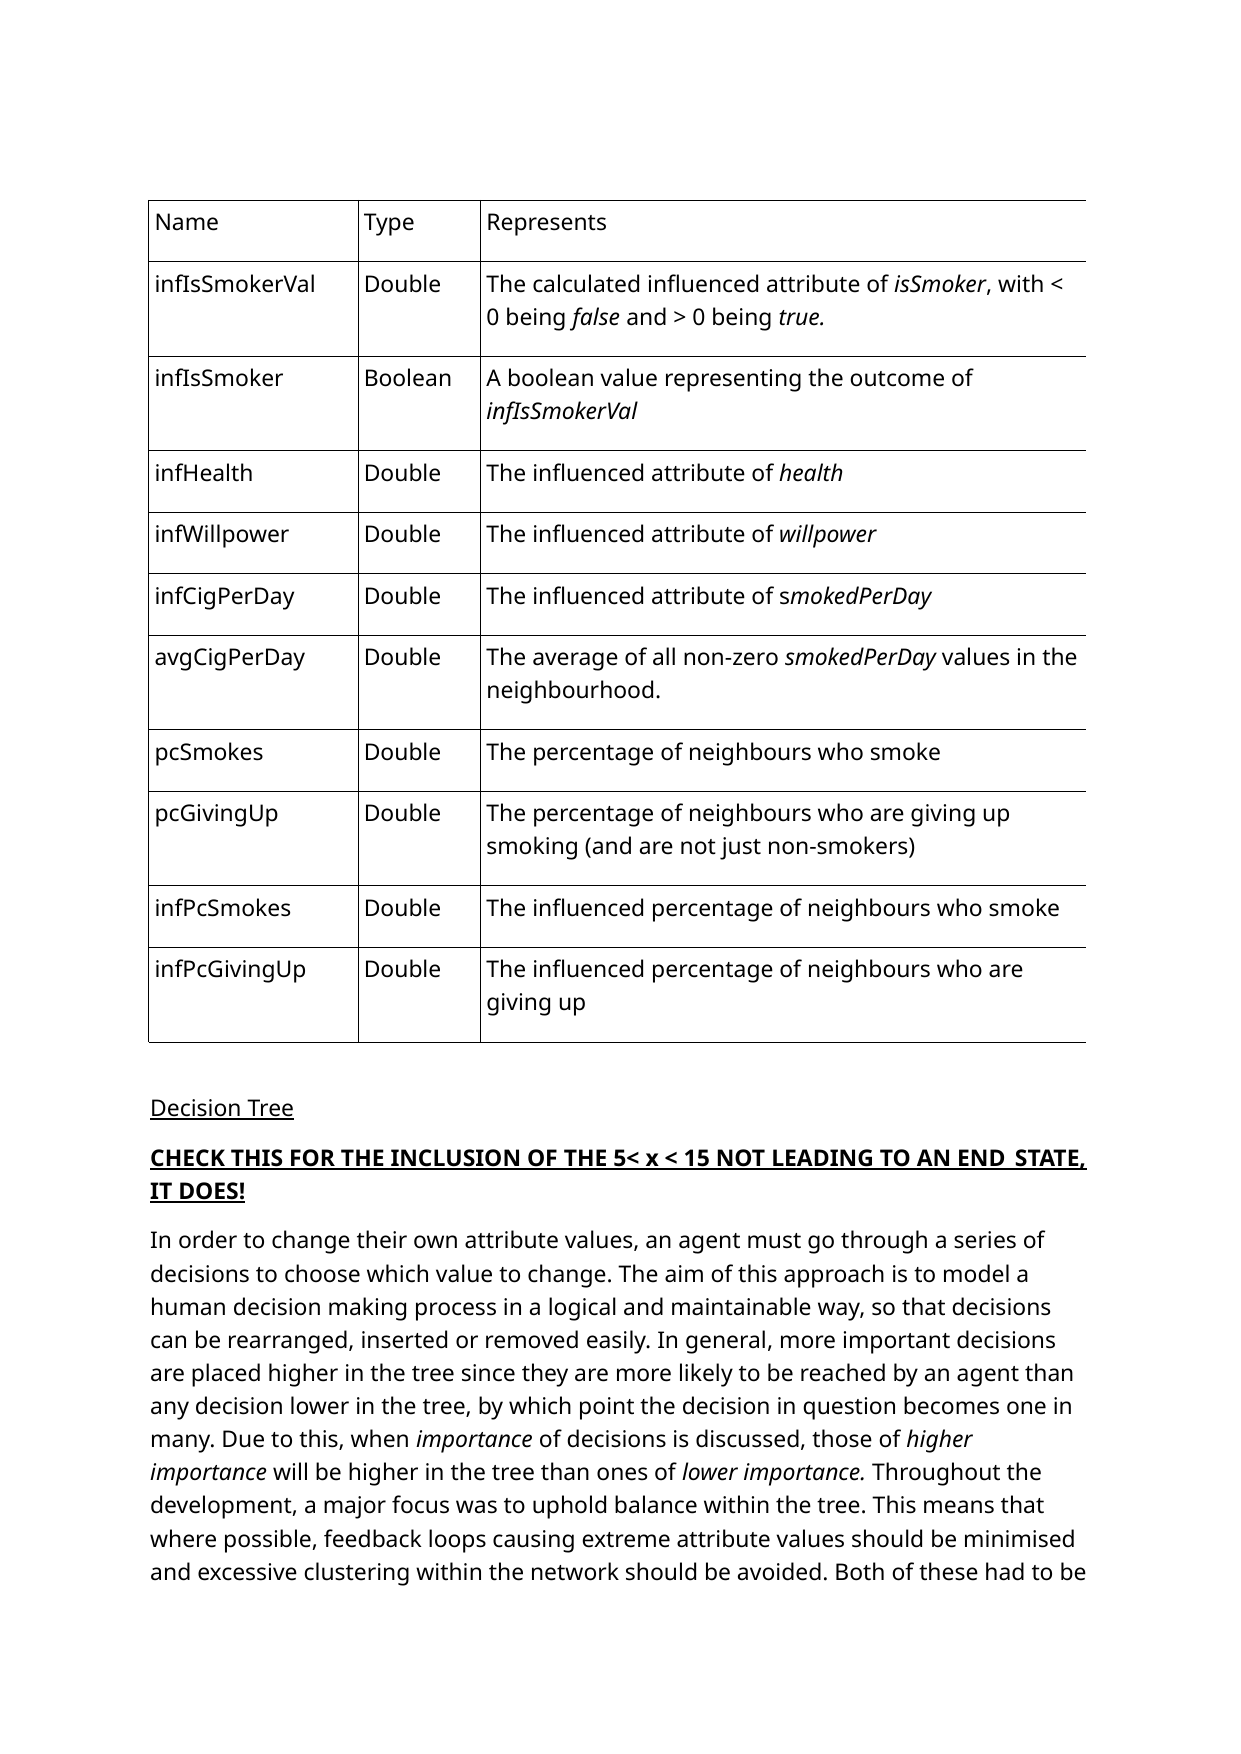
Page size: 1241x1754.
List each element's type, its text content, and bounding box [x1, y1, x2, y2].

table_cell Double [359, 636, 480, 729]
table_cell Double [359, 792, 480, 885]
table_cell infIsSmokerVal [149, 262, 358, 356]
text Decision Tree [150, 1092, 1090, 1123]
text CHECK THIS FOR THE INCLUSION OF THE 5< x < 15 NOT LEADING TO AN END_STATE, IT DOES! [150, 1142, 1090, 1206]
table_cell Double [359, 574, 480, 635]
table_cell infPcGivingUp [149, 948, 358, 1041]
table_cell infIsSmoker [149, 357, 358, 450]
table_header Represents [481, 201, 1086, 261]
table_cell pcGivingUp [149, 792, 358, 885]
table_cell infWillpower [149, 513, 358, 573]
table_cell The influenced attribute of willpower [481, 513, 1086, 573]
table_cell infCigPerDay [149, 574, 358, 635]
table_cell The calculated influenced attribute of isSmoker, with < 0 being false and > 0 being true. [481, 262, 1086, 356]
text In order to change their own attribute values, an agent must go through a series of decisions to choose which value to change. The aim of this approach is to model a human decision making process in a logical and maintainable way, so that decisions can be rearranged, inserted or removed easily. In general, more important decisions are placed higher in the tree since they are more likely to be reached by an agent than any decision lower in the tree, by which point the decision in question becomes one in many. Due to this, when importance of decisions is discussed, those of higher importance will be higher in the tree than ones of lower importance. Throughout the development, a major focus was to uphold balance within the tree. This means that where possible, feedback loops causing extreme attribute values should be minimised and excessive clustering within the network should be avoided. Both of these had to be [150, 1224, 1090, 1587]
table_cell infPcSmokes [149, 886, 358, 947]
table_cell The influenced percentage of neighbours who are giving up [481, 948, 1086, 1041]
table_cell Double [359, 948, 480, 1041]
table_cell Double [359, 886, 480, 947]
table_cell avgCigPerDay [149, 636, 358, 729]
table_cell The percentage of neighbours who are giving up smoking (and are not just non-smokers) [481, 792, 1086, 885]
table_header Type [359, 201, 480, 261]
table_cell Double [359, 262, 480, 356]
table_cell Double [359, 513, 480, 573]
table_header Name [149, 201, 358, 261]
table_cell The influenced attribute of smokedPerDay [481, 574, 1086, 635]
table_cell Double [359, 730, 480, 791]
table_cell The influenced attribute of health [481, 451, 1086, 512]
table_cell Boolean [359, 357, 480, 450]
table_cell A boolean value representing the outcome of infIsSmokerVal [481, 357, 1086, 450]
table_cell The average of all non-zero smokedPerDay values in the neighbourhood. [481, 636, 1086, 729]
table_cell Double [359, 451, 480, 512]
table_cell The percentage of neighbours who smoke [481, 730, 1086, 791]
table_cell pcSmokes [149, 730, 358, 791]
table_cell infHealth [149, 451, 358, 512]
table_cell The influenced percentage of neighbours who smoke [481, 886, 1086, 947]
